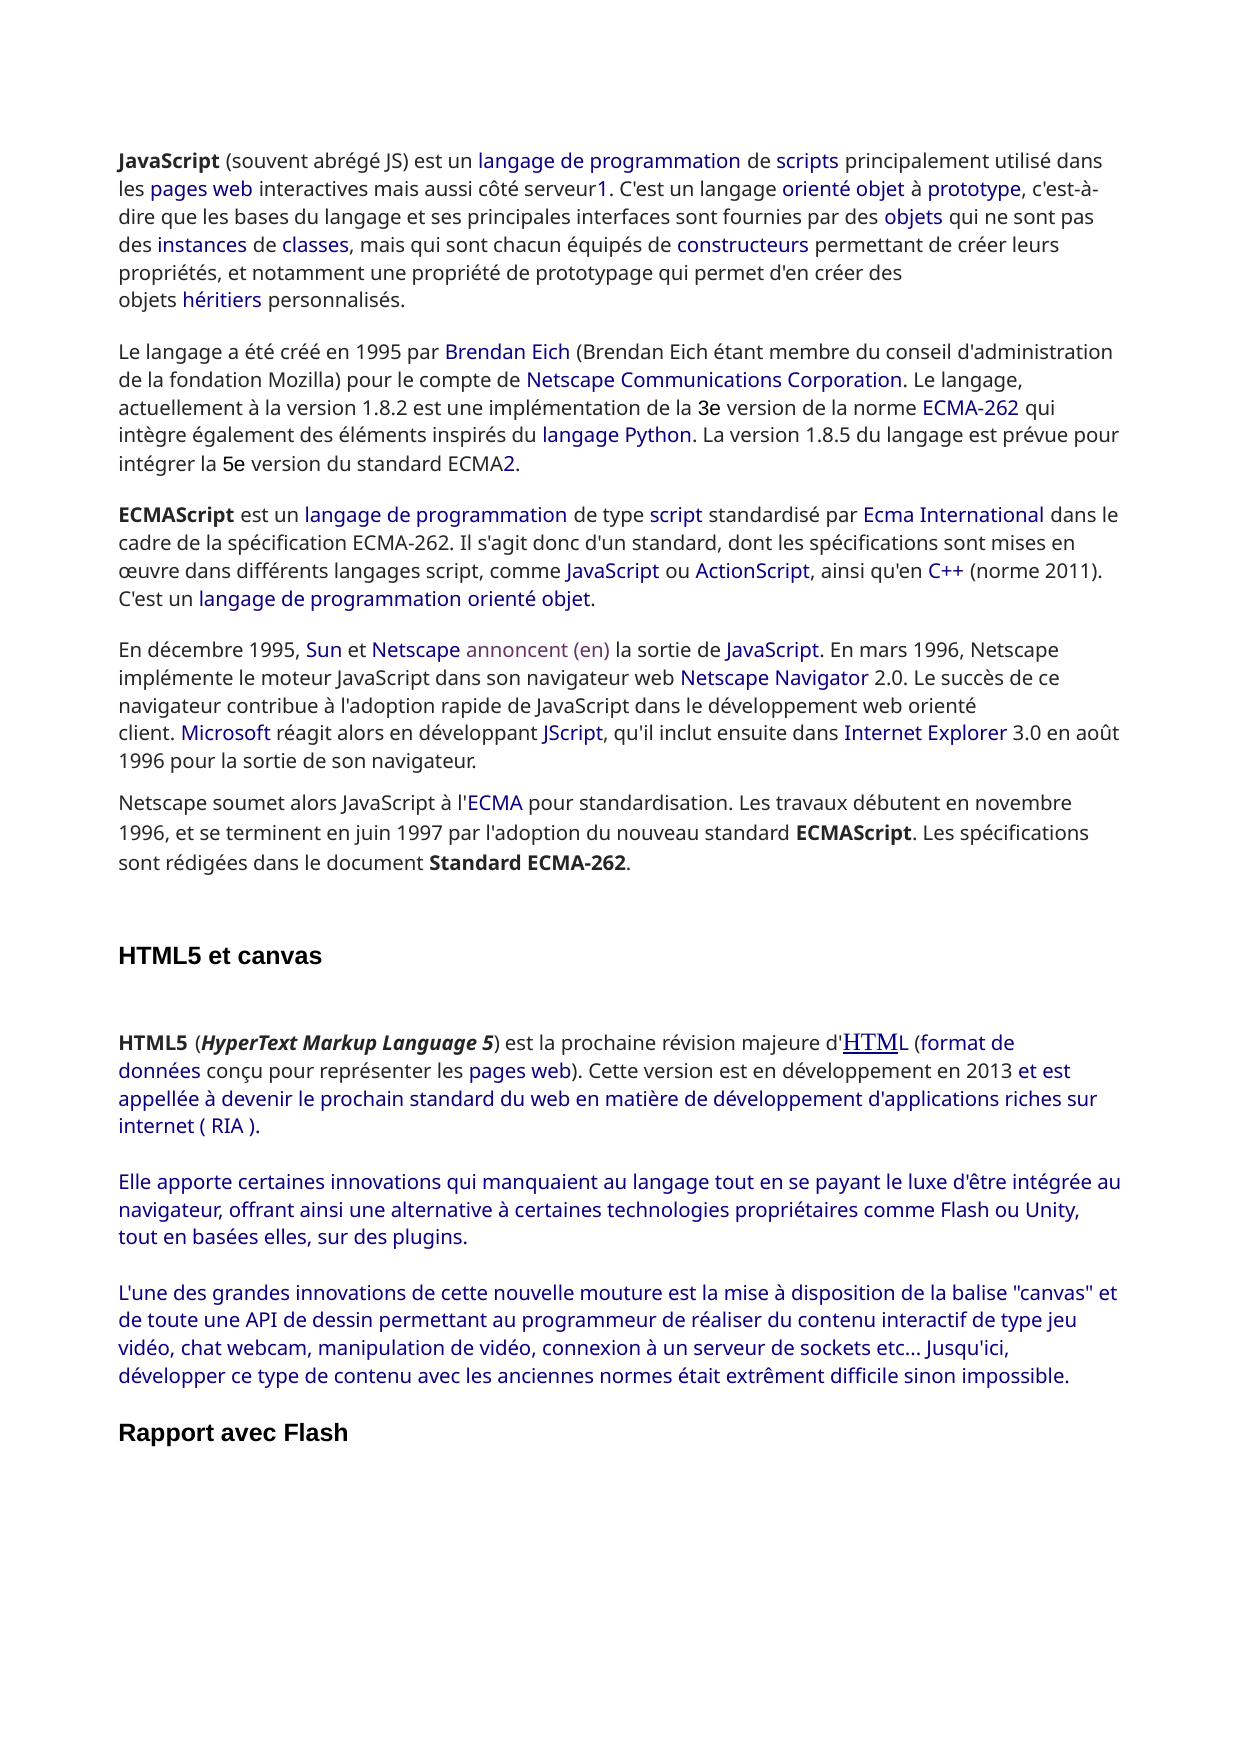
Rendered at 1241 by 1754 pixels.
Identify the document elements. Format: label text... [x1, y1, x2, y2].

text ECMAScript est un langage de programmation de type script standardisé par Ecma International dans le cadre de la spécification ECMA-262. Il s'agit donc d'un standard, dont les spécifications sont mises en œuvre dans différents langages script, comme JavaScript ou ActionScript, ainsi qu'en C++ (norme 2011). C'est un langage de programmation orienté objet. [118, 501, 1122, 612]
text JavaScript (souvent abrégé JS) est un langage de programmation de scripts principalement utilisé dans les pages web interactives mais aussi côté serveur1. C'est un langage orienté objet à prototype, c'est-à-dire que les bases du langage et ses principales interfaces sont fournies par des objets qui ne sont pas des instances de classes, mais qui sont chacun équipés de constructeurs permettant de créer leurs propriétés, et notamment une propriété de prototypage qui permet d'en créer des objets héritiers personnalisés. [118, 147, 1122, 314]
text En décembre 1995, Sun et Netscape annoncent (en) la sortie de JavaScript. En mars 1996, Netscape implémente le moteur JavaScript dans son navigateur web Netscape Navigator 2.0. Le succès de ce navigateur contribue à l'adoption rapide de JavaScript dans le développement web orienté client. Microsoft réagit alors en développant JScript, qu'il inclut ensuite dans Internet Explorer 3.0 en août 1996 pour la sortie de son navigateur. [118, 636, 1122, 774]
text Netscape soumet alors JavaScript à l'ECMA pour standardisation. Les travaux débutent en novembre 1996, et se terminent en juin 1997 par l'adoption du nouveau standard ECMAScript. Les spécifications sont rédigées dans le document Standard ECMA-262. [118, 787, 1122, 876]
text HTML5 et canvas [118, 941, 1122, 970]
text L'une des grandes innovations de cette nouvelle mouture est la mise à disposition de la balise "canvas" et de toute une API de dessin permettant au programmeur de réaliser du contenu interactif de type jeu vidéo, chat webcam, manipulation de vidéo, connexion à un serveur de sockets etc... Jusqu'ici, développer ce type de contenu avec les anciennes normes était extrêment difficile sinon impossible. [118, 1278, 1122, 1389]
text Le langage a été créé en 1995 par Brendan Eich (Brendan Eich étant membre du conseil d'administration de la fondation Mozilla) pour le compte de Netscape Communications Corporation. Le langage, actuellement à la version 1.8.2 est une implémentation de la 3e version de la norme ECMA-262 qui intègre également des éléments inspirés du langage Python. La version 1.8.5 du langage est prévue pour intégrer la 5e version du standard ECMA2. [118, 338, 1122, 477]
text Elle apporte certaines innovations qui manquaient au langage tout en se payant le luxe d'être intégrée au navigateur, offrant ainsi une alternative à certaines technologies propriétaires comme Flash ou Unity, tout en basées elles, sur des plugins. [118, 1168, 1122, 1251]
text Rapport avec Flash [118, 1418, 1122, 1447]
text HTML5 (HyperText Markup Language 5) est la prochaine révision majeure d'HTML (format de données conçu pour représenter les pages web). Cette version est en développement en 2013 et est appellée à devenir le prochain standard du web en matière de développement d'applications riches sur internet ( RIA ). [118, 1027, 1122, 1140]
